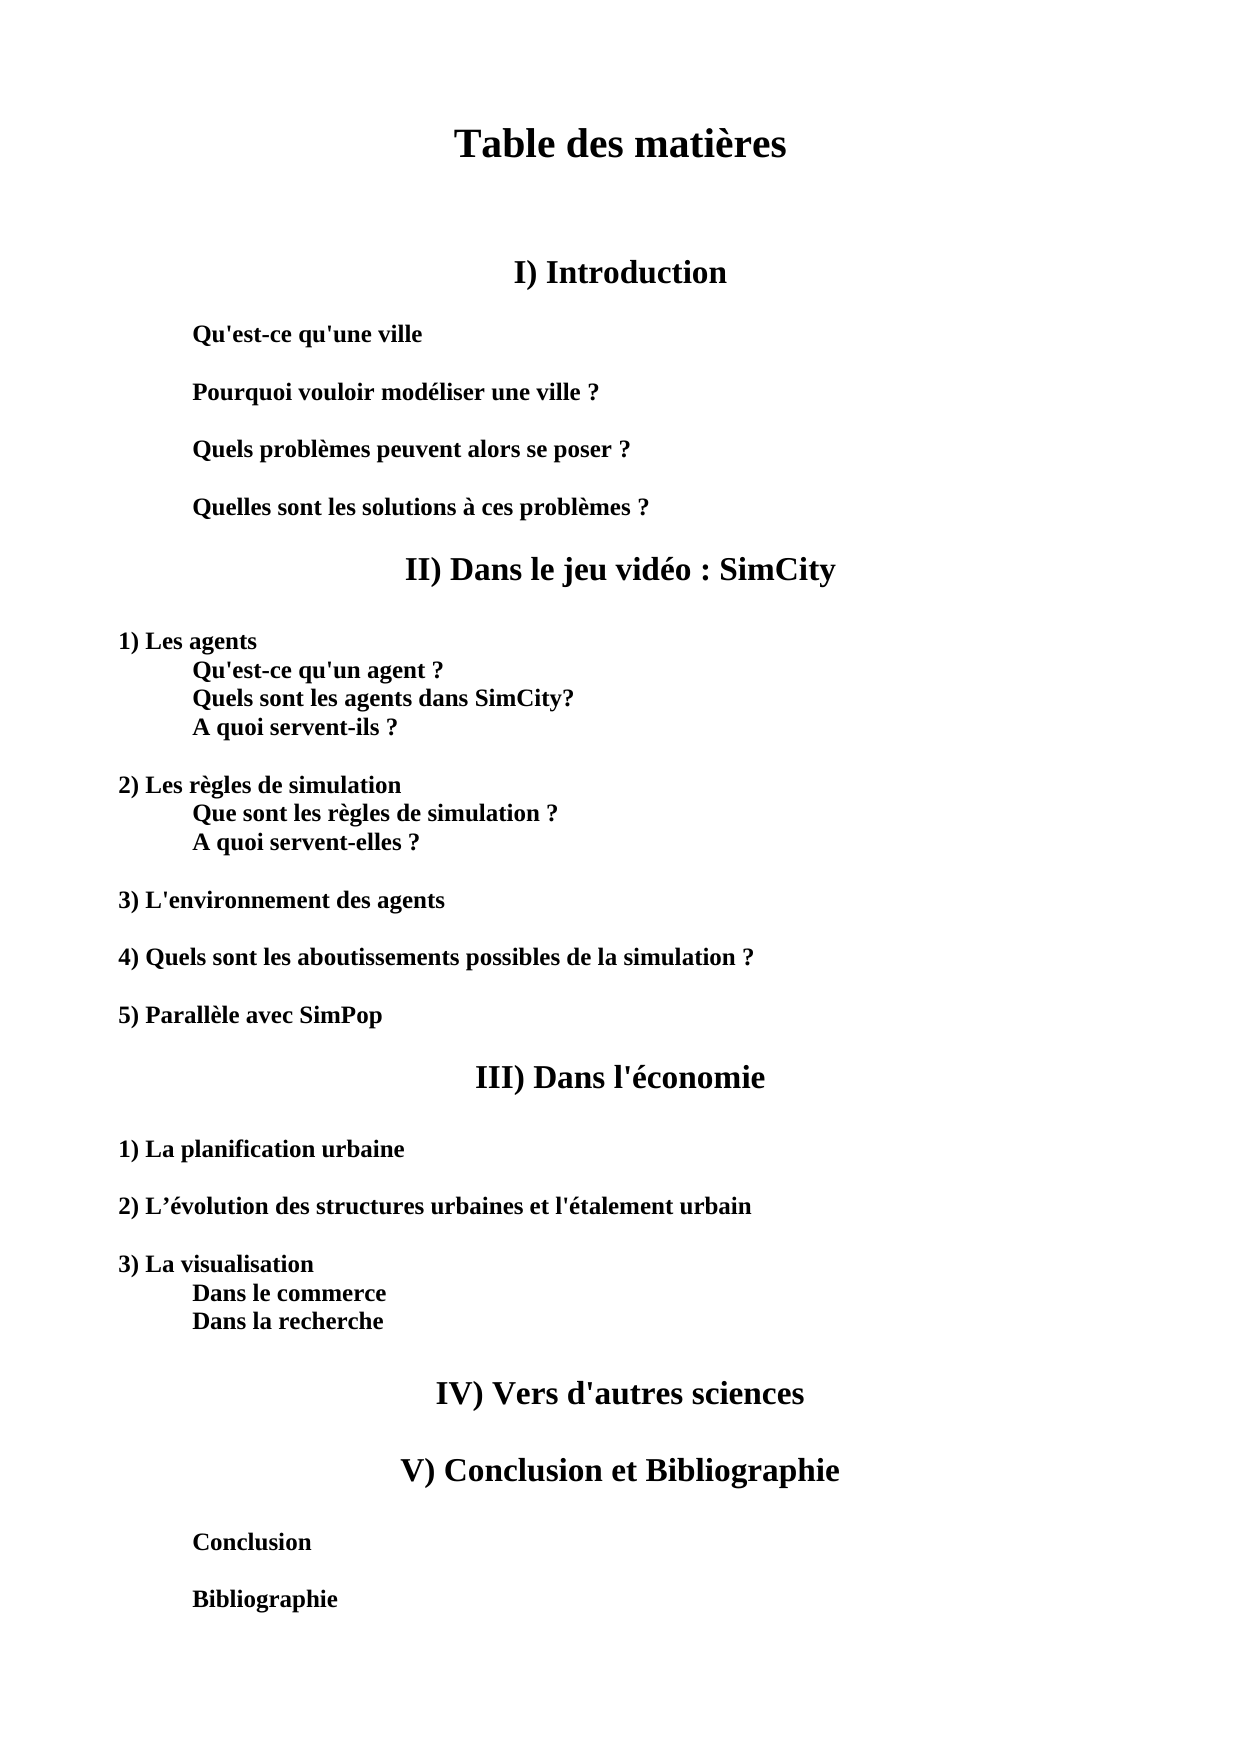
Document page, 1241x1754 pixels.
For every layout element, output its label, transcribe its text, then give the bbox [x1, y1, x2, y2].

text 1) Les agents [118, 626, 1122, 655]
text Qu'est-ce qu'un agent ? [118, 655, 1122, 683]
text II) Dans le jeu vidéo : SimCity [118, 549, 1122, 588]
text Pourquoi vouloir modéliser une ville ? [118, 377, 1122, 406]
text 5) Parallèle avec SimPop [118, 1000, 1122, 1028]
text Dans le commerce [118, 1278, 1122, 1306]
text Conclusion [118, 1527, 1122, 1556]
text Dans la recherche [118, 1306, 1122, 1335]
text 3) L'environnement des agents [118, 885, 1122, 913]
text Que sont les règles de simulation ? [118, 798, 1122, 827]
text III) Dans l'économie [118, 1057, 1122, 1096]
text V) Conclusion et Bibliographie [118, 1450, 1122, 1488]
text Quelles sont les solutions à ces problèmes ? [118, 492, 1122, 521]
text A quoi servent-ils ? [118, 712, 1122, 741]
text Qu'est-ce qu'une ville [118, 319, 1122, 348]
text 3) La visualisation [118, 1249, 1122, 1278]
text Bibliographie [118, 1584, 1122, 1613]
text Quels sont les agents dans SimCity? [118, 683, 1122, 712]
text IV) Vers d'autres sciences [118, 1373, 1122, 1412]
text I) Introduction [118, 252, 1122, 291]
text Quels problèmes peuvent alors se poser ? [118, 434, 1122, 463]
text 1) La planification urbaine [118, 1134, 1122, 1163]
text 4) Quels sont les aboutissements possibles de la simulation ? [118, 942, 1122, 971]
text A quoi servent-elles ? [118, 827, 1122, 856]
text 2) L’évolution des structures urbaines et l'étalement urbain [118, 1191, 1122, 1220]
text Table des matières [118, 118, 1122, 166]
text 2) Les règles de simulation [118, 770, 1122, 798]
